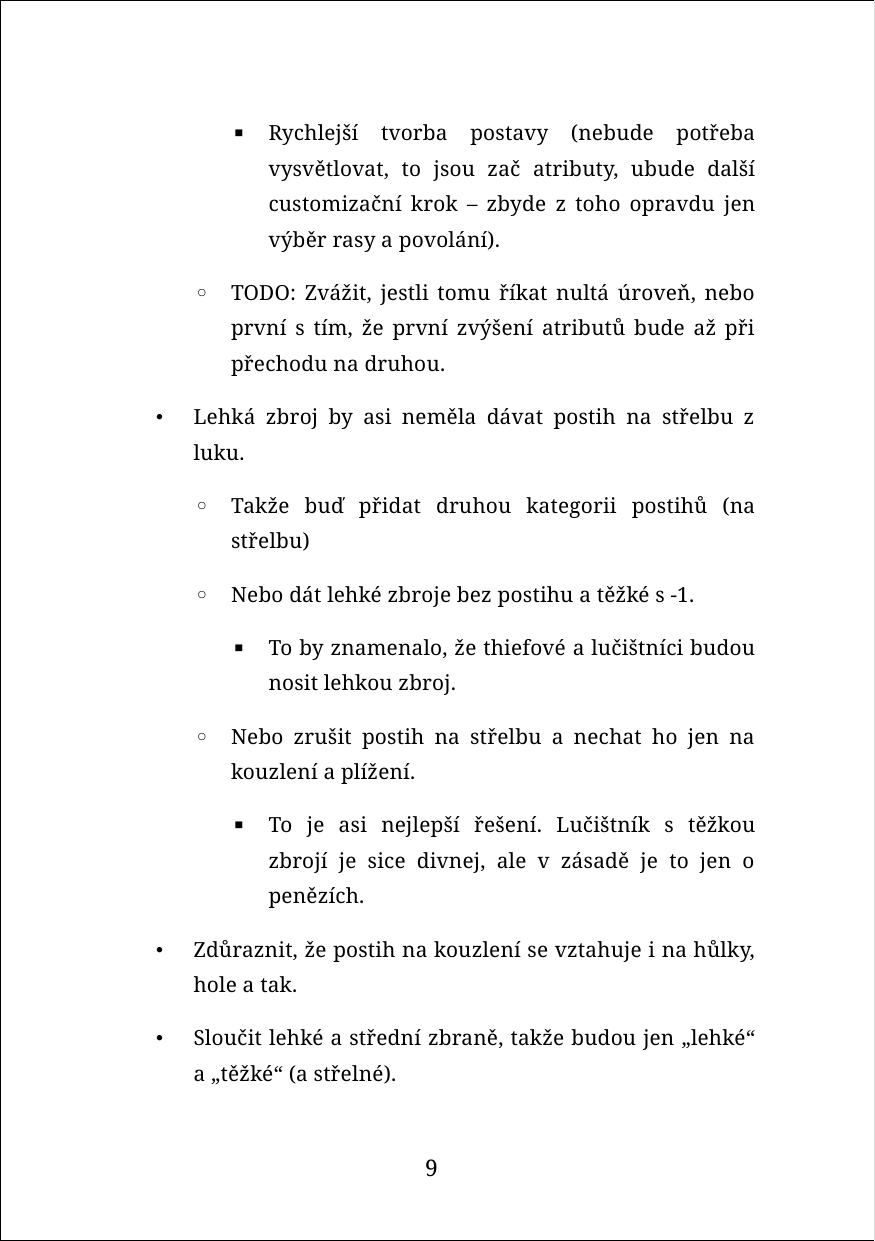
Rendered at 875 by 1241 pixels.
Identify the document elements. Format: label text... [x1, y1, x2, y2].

list Lehká zbroj by asi neměla dávat postih na střelbu z luku. [156, 402, 756, 466]
list To by znamenalo, že thiefové a lučištníci budou nosit lehkou zbroj. [231, 633, 756, 697]
list TODO: Zvážit, jestli tomu říkat nultá úroveň, nebo první s tím, že první zvýšení atributů bude až při přechodu na druhou. [193, 278, 756, 377]
list Nebo zrušit postih na střelbu a nechat ho jen na kouzlení a plížení. [193, 722, 756, 786]
list Rychlejší tvorba postavy (nebude potřeba vysvětlovat, to jsou zač atributy, ubude další customizační krok – zbyde z toho opravdu jen výběr rasy a povolání). [231, 118, 756, 253]
list Sloučit lehké a střední zbraně, takže budou jen „lehké“ a „těžké“ (a střelné). [156, 1023, 756, 1087]
list Zdůraznit, že postih na kouzlení se vztahuje i na hůlky, hole a tak. [156, 935, 756, 999]
list Nebo dát lehké zbroje bez postihu a těžké s -1. [193, 580, 756, 608]
list To je asi nejlepší řešení. Lučištník s těžkou zbrojí je sice divnej, ale v zásadě je to jen o penězích. [231, 811, 756, 910]
list Takže buď přidat druhou kategorii postihů (na střelbu) [193, 491, 756, 555]
